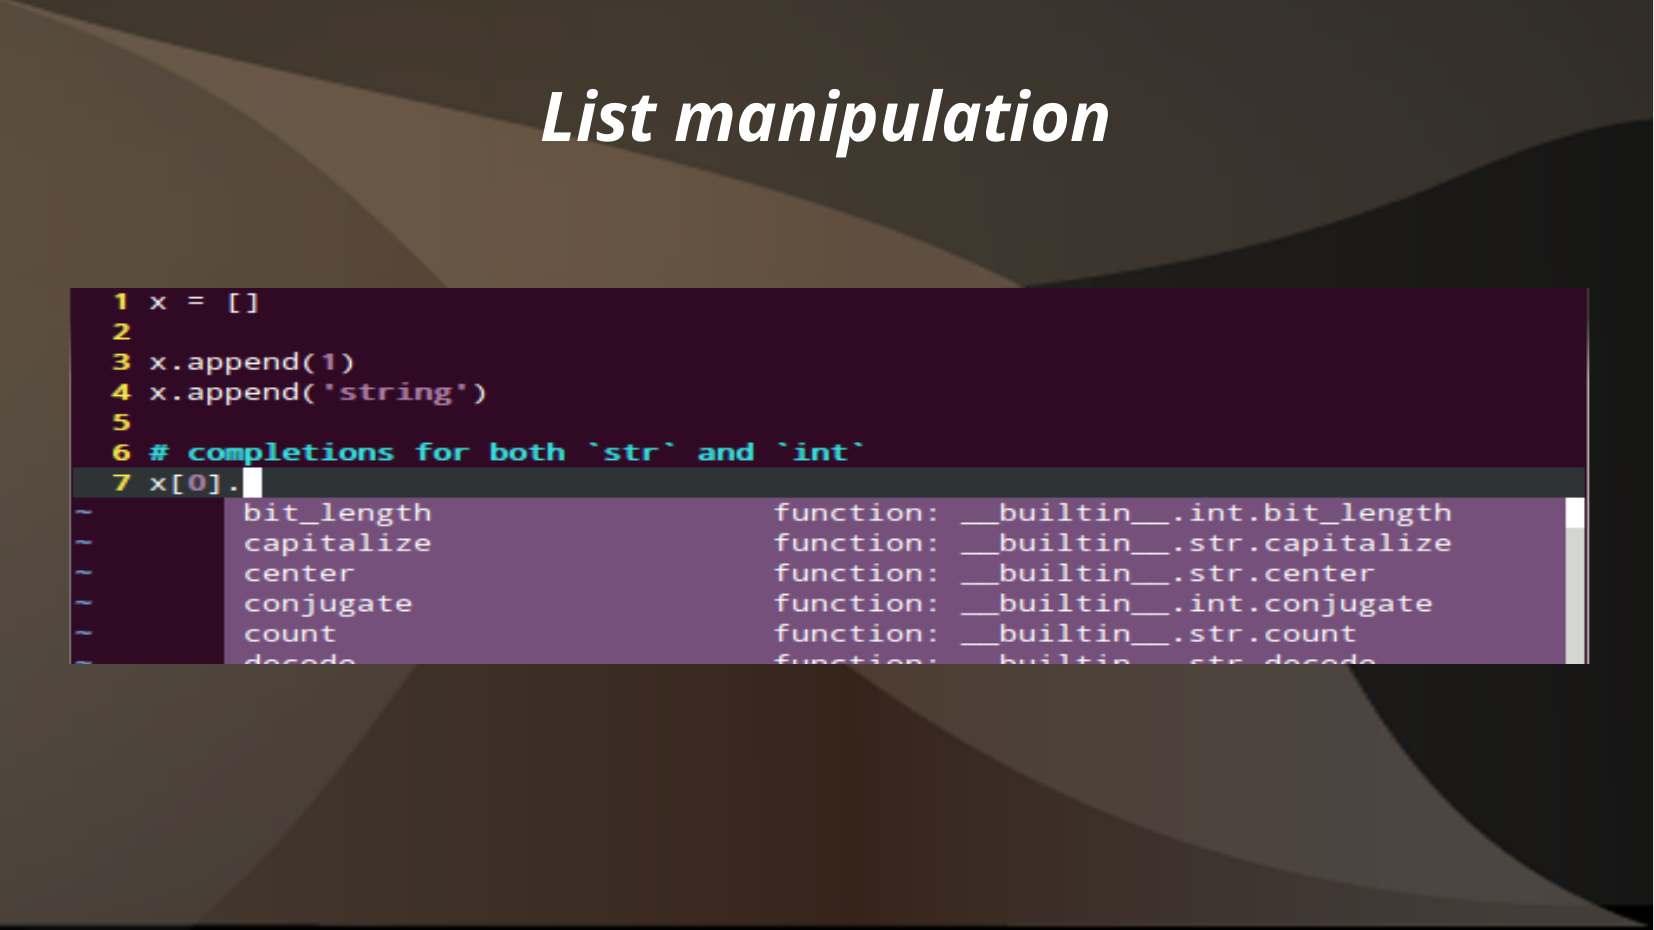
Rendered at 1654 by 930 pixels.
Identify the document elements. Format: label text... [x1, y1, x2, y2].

title List manipulation [82, 36, 1571, 193]
picture [0, 0, 1654, 930]
